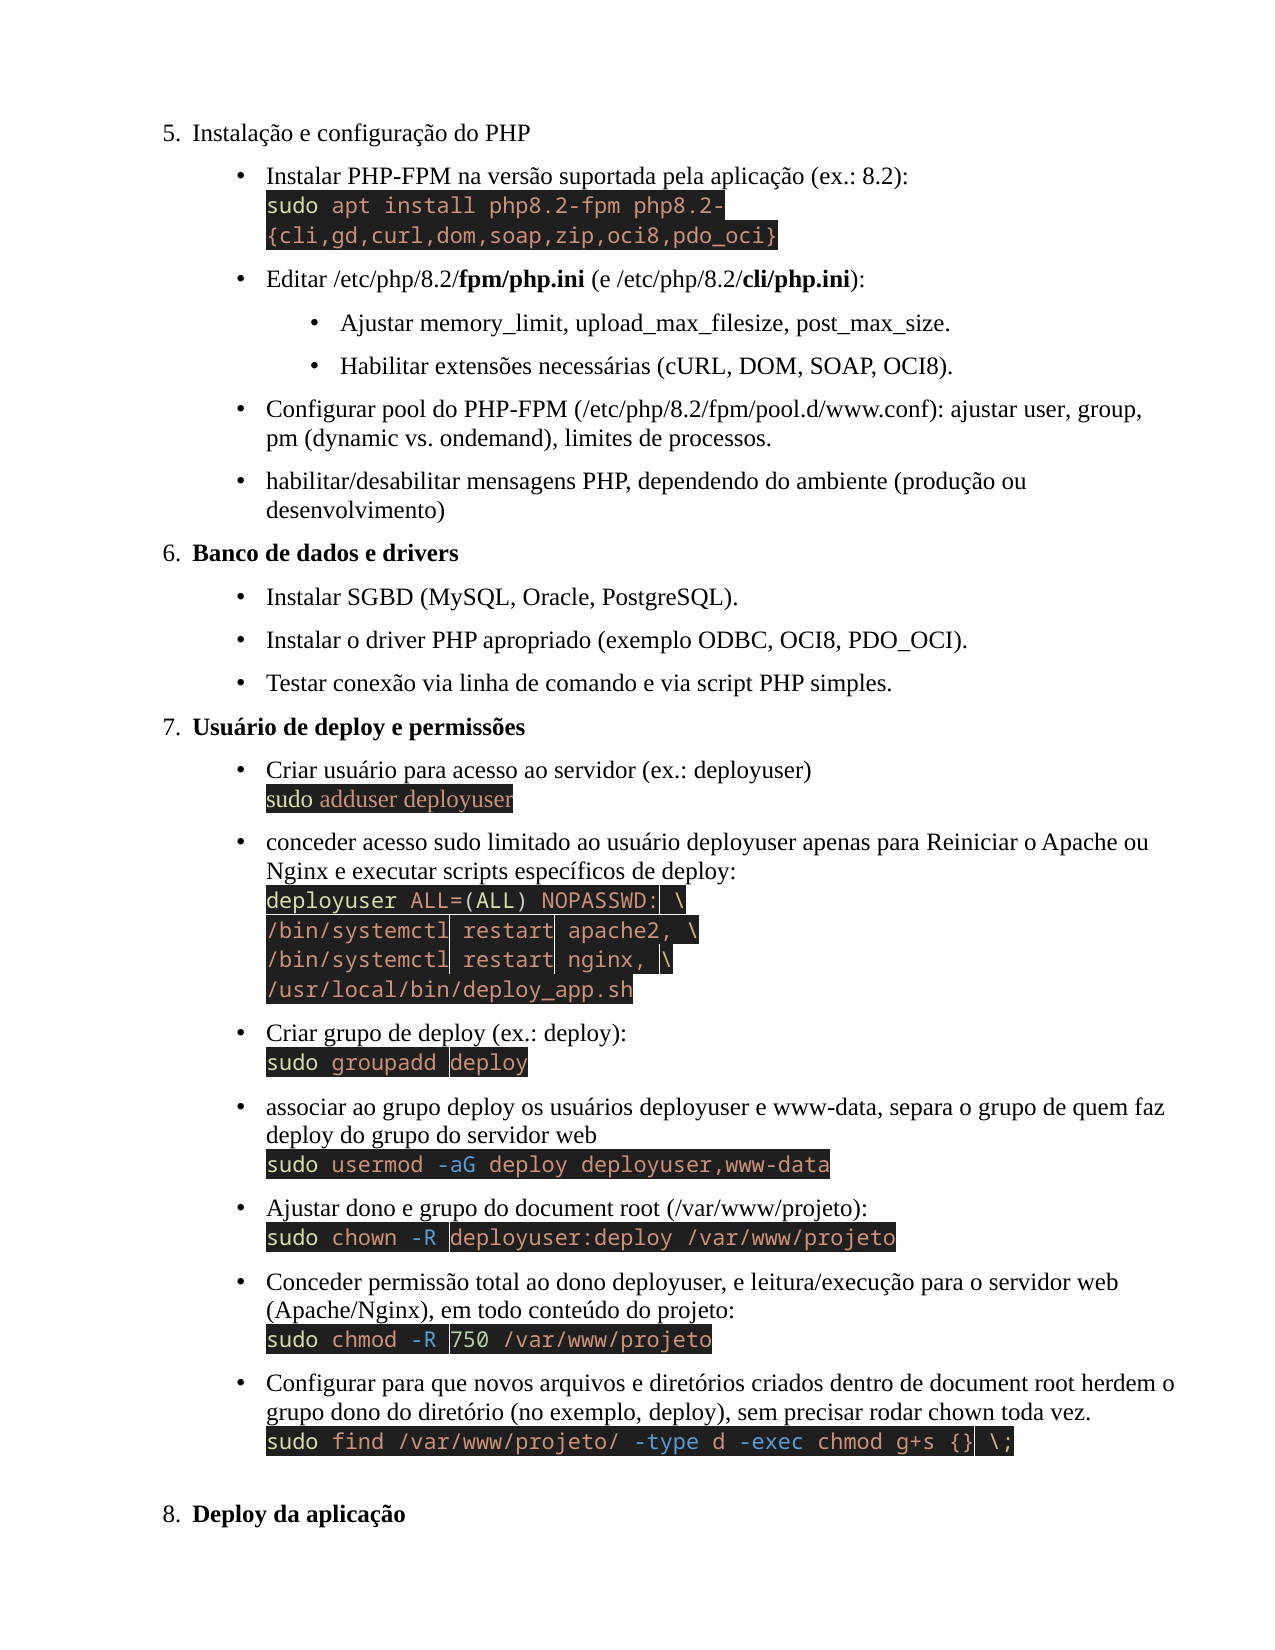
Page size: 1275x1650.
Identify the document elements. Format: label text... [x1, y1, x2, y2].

list habilitar/desabilitar mensagens PHP, dependendo do ambiente (produção ou desenvolvimento) [236, 466, 1175, 524]
list conceder acesso sudo limitado ao usuário deployuser apenas para Reiniciar o Apache ou Nginx e executar scripts específicos de deploy: deployuser ALL=(ALL) NOPASSWD: \ /bin/systemctl restart apache2, \ /bin/systemctl restart nginx, \ /usr/local/bin/deploy_app.sh [236, 827, 1175, 1004]
list Usuário de deploy e permissões [162, 712, 1175, 741]
list Testar conexão via linha de comando e via script PHP simples. [236, 668, 1175, 697]
list Deploy da aplicação [162, 1499, 1175, 1528]
list Criar grupo de deploy (ex.: deploy): sudo groupadd deploy [236, 1018, 1175, 1077]
list Configurar para que novos arquivos e diretórios criados dentro de document root herdem o grupo dono do diretório (no exemplo, deploy), sem precisar rodar chown toda vez. sudo find /var/www/projeto/ -type d -exec chmod g+s {} \; [236, 1368, 1175, 1484]
list Ajustar memory_limit, upload_max_filesize, post_max_size. [310, 308, 1175, 336]
list Instalação e configuração do PHP [162, 118, 1175, 147]
list Instalar SGBD (MySQL, Oracle, PostgreSQL). [236, 582, 1175, 611]
list associar ao grupo deploy os usuários deployuser e www-data, separa o grupo de quem faz deploy do grupo do servidor web sudo usermod -aG deploy deployuser,www-data [236, 1092, 1175, 1179]
list Habilitar extensões necessárias (cURL, DOM, SOAP, OCI8). [310, 351, 1175, 380]
list Banco de dados e drivers [162, 538, 1175, 567]
list Configurar pool do PHP-FPM (/etc/php/8.2/fpm/pool.d/www.conf): ajustar user, group, pm (dynamic vs. ondemand), limites de processos. [236, 394, 1175, 452]
list Ajustar dono e grupo do document root (/var/www/projeto): sudo chown -R deployuser:deploy /var/www/projeto [236, 1193, 1175, 1252]
list Editar /etc/php/8.2/fpm/php.ini (e /etc/php/8.2/cli/php.ini): [236, 264, 1175, 293]
list Instalar o driver PHP apropriado (exemplo ODBC, OCI8, PDO_OCI). [236, 625, 1175, 654]
list Criar usuário para acesso ao servidor (ex.: deployuser) sudo adduser deployuser [236, 755, 1175, 813]
list Instalar PHP-FPM na versão suportada pela aplicação (ex.: 8.2): sudo apt install php8.2-fpm php8.2-{cli,gd,curl,dom,soap,zip,oci8,pdo_oci} [236, 161, 1175, 250]
list Conceder permissão total ao dono deployuser, e leitura/execução para o servidor web (Apache/Nginx), em todo conteúdo do projeto: sudo chmod -R 750 /var/www/projeto [236, 1267, 1175, 1354]
